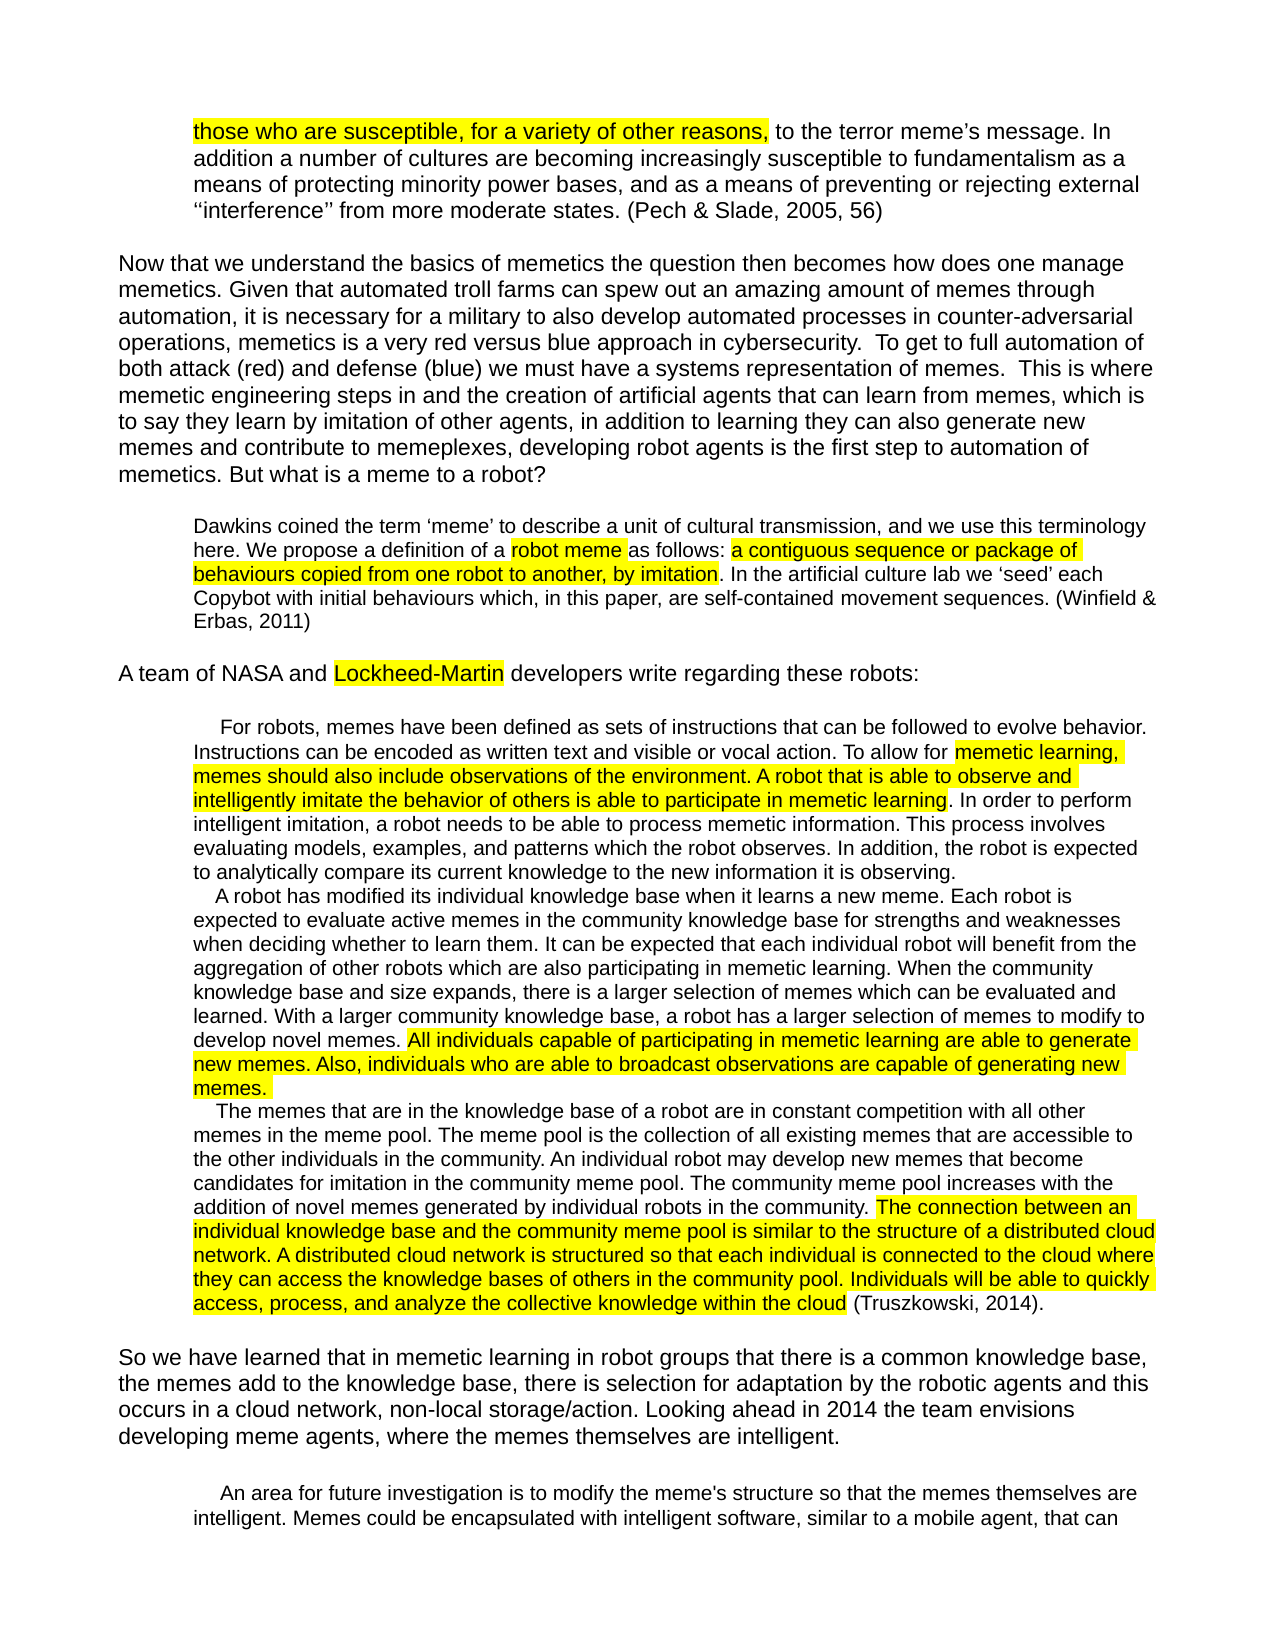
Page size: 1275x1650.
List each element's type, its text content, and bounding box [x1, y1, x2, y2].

text So we have learned that in memetic learning in robot groups that there is a common knowledge base, the memes add to the knowledge base, there is selection for adaptation by the robotic agents and this occurs in a cloud network, non-local storage/action. Looking ahead in 2014 the team envisions developing meme agents, where the memes themselves are intelligent. [118, 1344, 1157, 1449]
text Dawkins coined the term ‘meme’ to describe a unit of cultural transmission, and we use this terminology here. We propose a definition of a robot meme as follows: a contiguous sequence or package of behaviours copied from one robot to another, by imitation. In the artificial culture lab we ‘seed’ each Copybot with initial behaviours which, in this paper, are self-contained movement sequences. (Winfield & Erbas, 2011) [193, 513, 1157, 633]
text The memes that are in the knowledge base of a robot are in constant competition with all other memes in the meme pool. The meme pool is the collection of all existing memes that are accessible to the other individuals in the community. An individual robot may develop new memes that become candidates for imitation in the community meme pool. The community meme pool increases with the addition of novel memes generated by individual robots in the community. The connection between an individual knowledge base and the community meme pool is similar to the structure of a distributed cloud network. A distributed cloud network is structured so that each individual is connected to the cloud where they can access the knowledge bases of others in the community pool. Individuals will be able to quickly access, process, and analyze the collective knowledge within the cloud (Truszkowski, 2014). [193, 1099, 1157, 1315]
text those who are susceptible, for a variety of other reasons, to the terror meme’s message. In addition a number of cultures are becoming increasingly susceptible to fundamentalism as a means of protecting minority power bases, and as a means of preventing or rejecting external ‘‘interference’’ from more moderate states. (Pech & Slade, 2005, 56) [193, 118, 1157, 223]
text Now that we understand the basics of memetics the question then becomes how does one manage memetics. Given that automated troll farms can spew out an amazing amount of memes through automation, it is necessary for a military to also develop automated processes in counter-adversarial operations, memetics is a very red versus blue approach in cybersecurity. To get to full automation of both attack (red) and defense (blue) we must have a systems representation of memes. This is where memetic engineering steps in and the creation of artificial agents that can learn from memes, which is to say they learn by imitation of other agents, in addition to learning they can also generate new memes and contribute to memeplexes, developing robot agents is the first step to automation of memetics. But what is a meme to a robot? [118, 250, 1157, 487]
text A team of NASA and Lockheed-Martin developers write regarding these robots: [118, 659, 1157, 686]
text A robot has modified its individual knowledge base when it learns a new meme. Each robot is expected to evaluate active memes in the community knowledge base for strengths and weaknesses when deciding whether to learn them. It can be expected that each individual robot will benefit from the aggregation of other robots which are also participating in memetic learning. When the community knowledge base and size expands, there is a larger selection of memes which can be evaluated and learned. With a larger community knowledge base, a robot has a larger selection of memes to modify to develop novel memes. All individuals capable of participating in memetic learning are able to generate new memes. Also, individuals who are able to broadcast observations are capable of generating new memes. [193, 884, 1157, 1099]
text For robots, memes have been defined as sets of instructions that can be followed to evolve behavior. Instructions can be encoded as written text and visible or vocal action. To allow for memetic learning, memes should also include observations of the environment. A robot that is able to observe and intelligently imitate the behavior of others is able to participate in memetic learning. In order to perform intelligent imitation, a robot needs to be able to process memetic information. This process involves evaluating models, examples, and patterns which the robot observes. In addition, the robot is expected to analytically compare its current knowledge to the new information it is observing. [193, 712, 1157, 884]
text An area for future investigation is to modify the meme's structure so that the memes themselves are intelligent. Memes could be encapsulated with intelligent software, similar to a mobile agent, that can [193, 1478, 1157, 1529]
